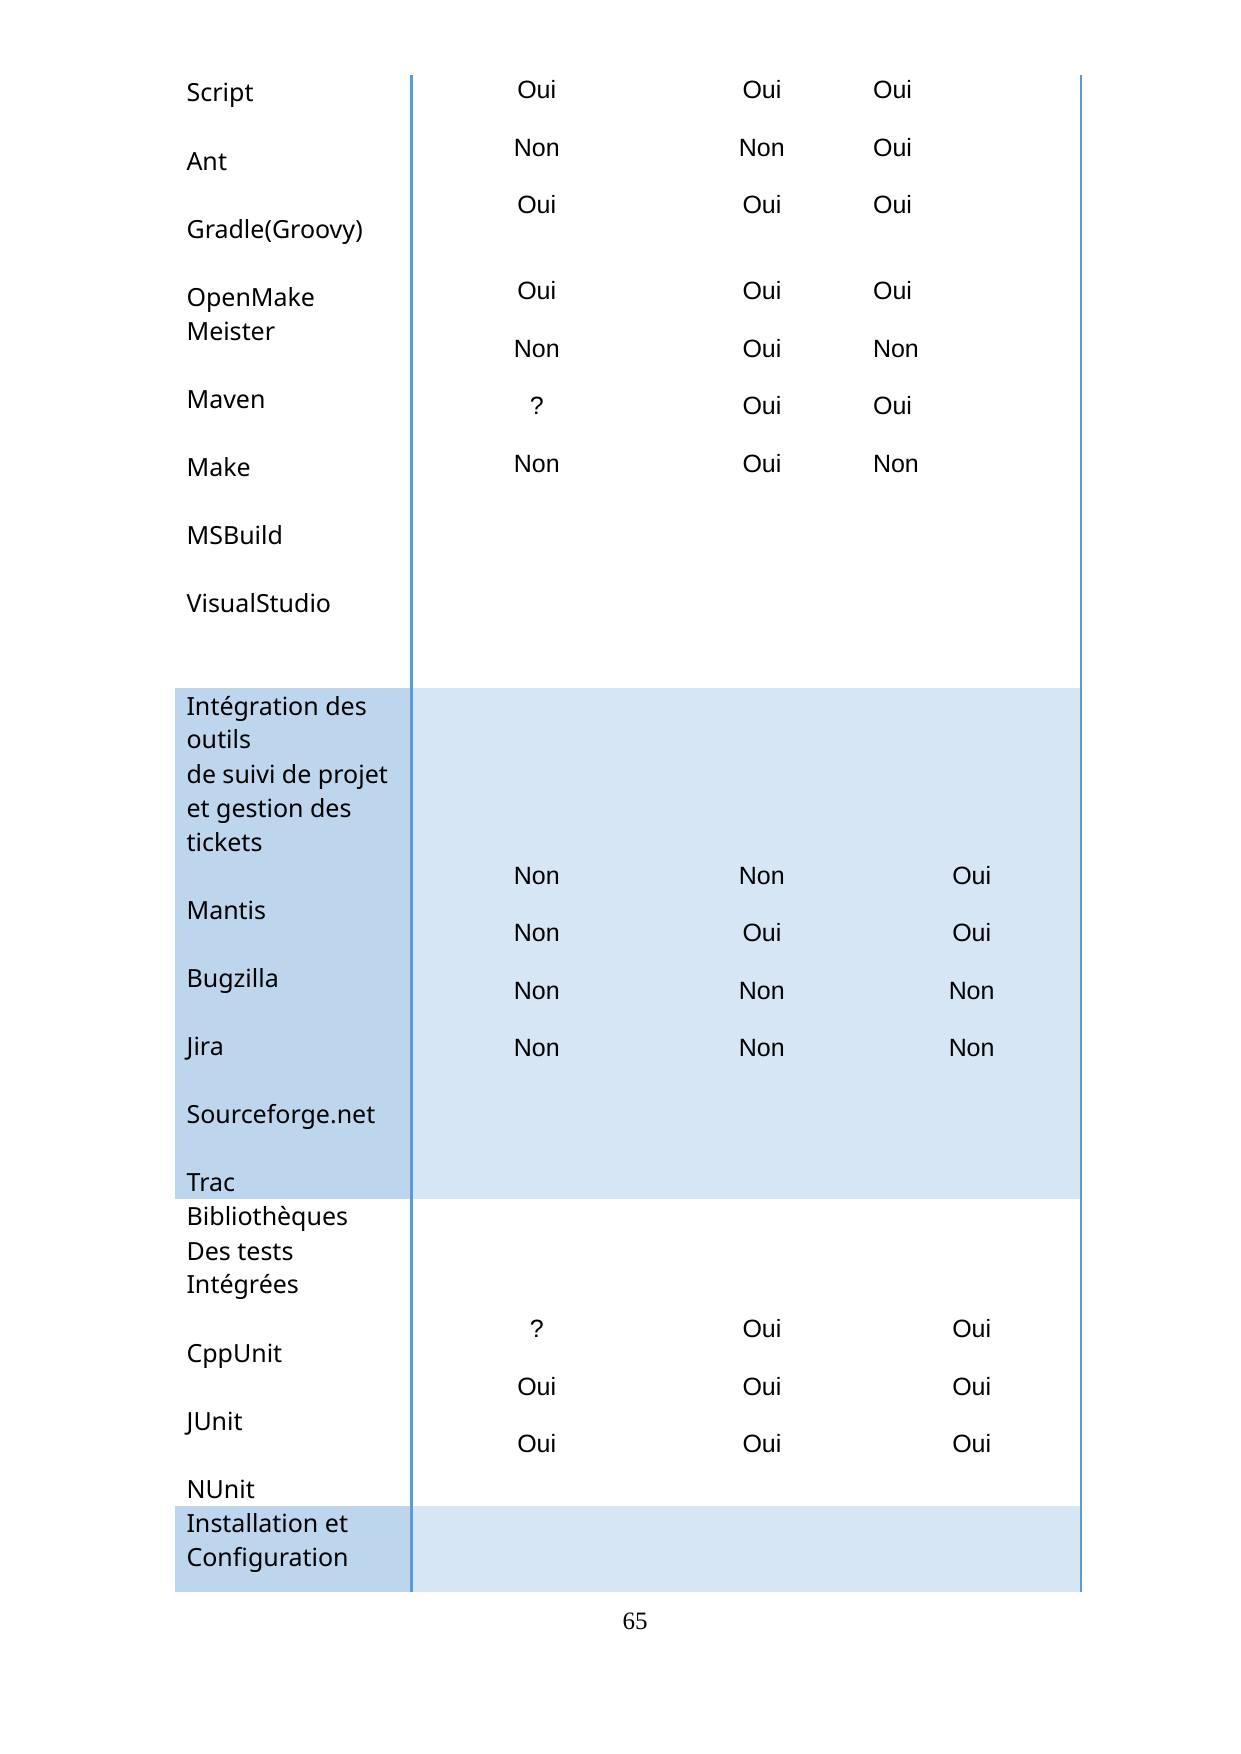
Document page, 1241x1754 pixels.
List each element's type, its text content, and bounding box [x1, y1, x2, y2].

table_cell Bibliothèques Des tests Intégrées CppUnit JUnit NUnit [175, 1199, 410, 1506]
table_cell [862, 1506, 1080, 1592]
table_cell Non Non Non Non [413, 688, 662, 1199]
table_cell Oui Oui Oui [862, 1199, 1080, 1506]
table_cell Oui Non Oui Oui Non ? Non [413, 75, 662, 688]
table_cell Oui Oui Non Non [862, 688, 1080, 1199]
table_cell Installation et Configuration [175, 1506, 410, 1592]
table_cell Oui Oui Oui [662, 1199, 862, 1506]
table_cell Script Ant Gradle(Groovy) OpenMake Meister Maven Make MSBuild VisualStudio [175, 75, 410, 688]
table_cell ? Oui Oui [413, 1199, 662, 1506]
table_cell Non Oui Non Non [662, 688, 862, 1199]
table_cell Oui Oui Oui Oui Non Oui Non [862, 75, 1080, 688]
table_cell [662, 1506, 862, 1592]
table_cell [413, 1506, 662, 1592]
table_cell Oui Non Oui Oui Oui Oui Oui [662, 75, 862, 688]
table_cell Intégration des outils de suivi de projet et gestion des tickets Mantis Bugzilla Jira Sourceforge.net Trac [175, 688, 410, 1199]
